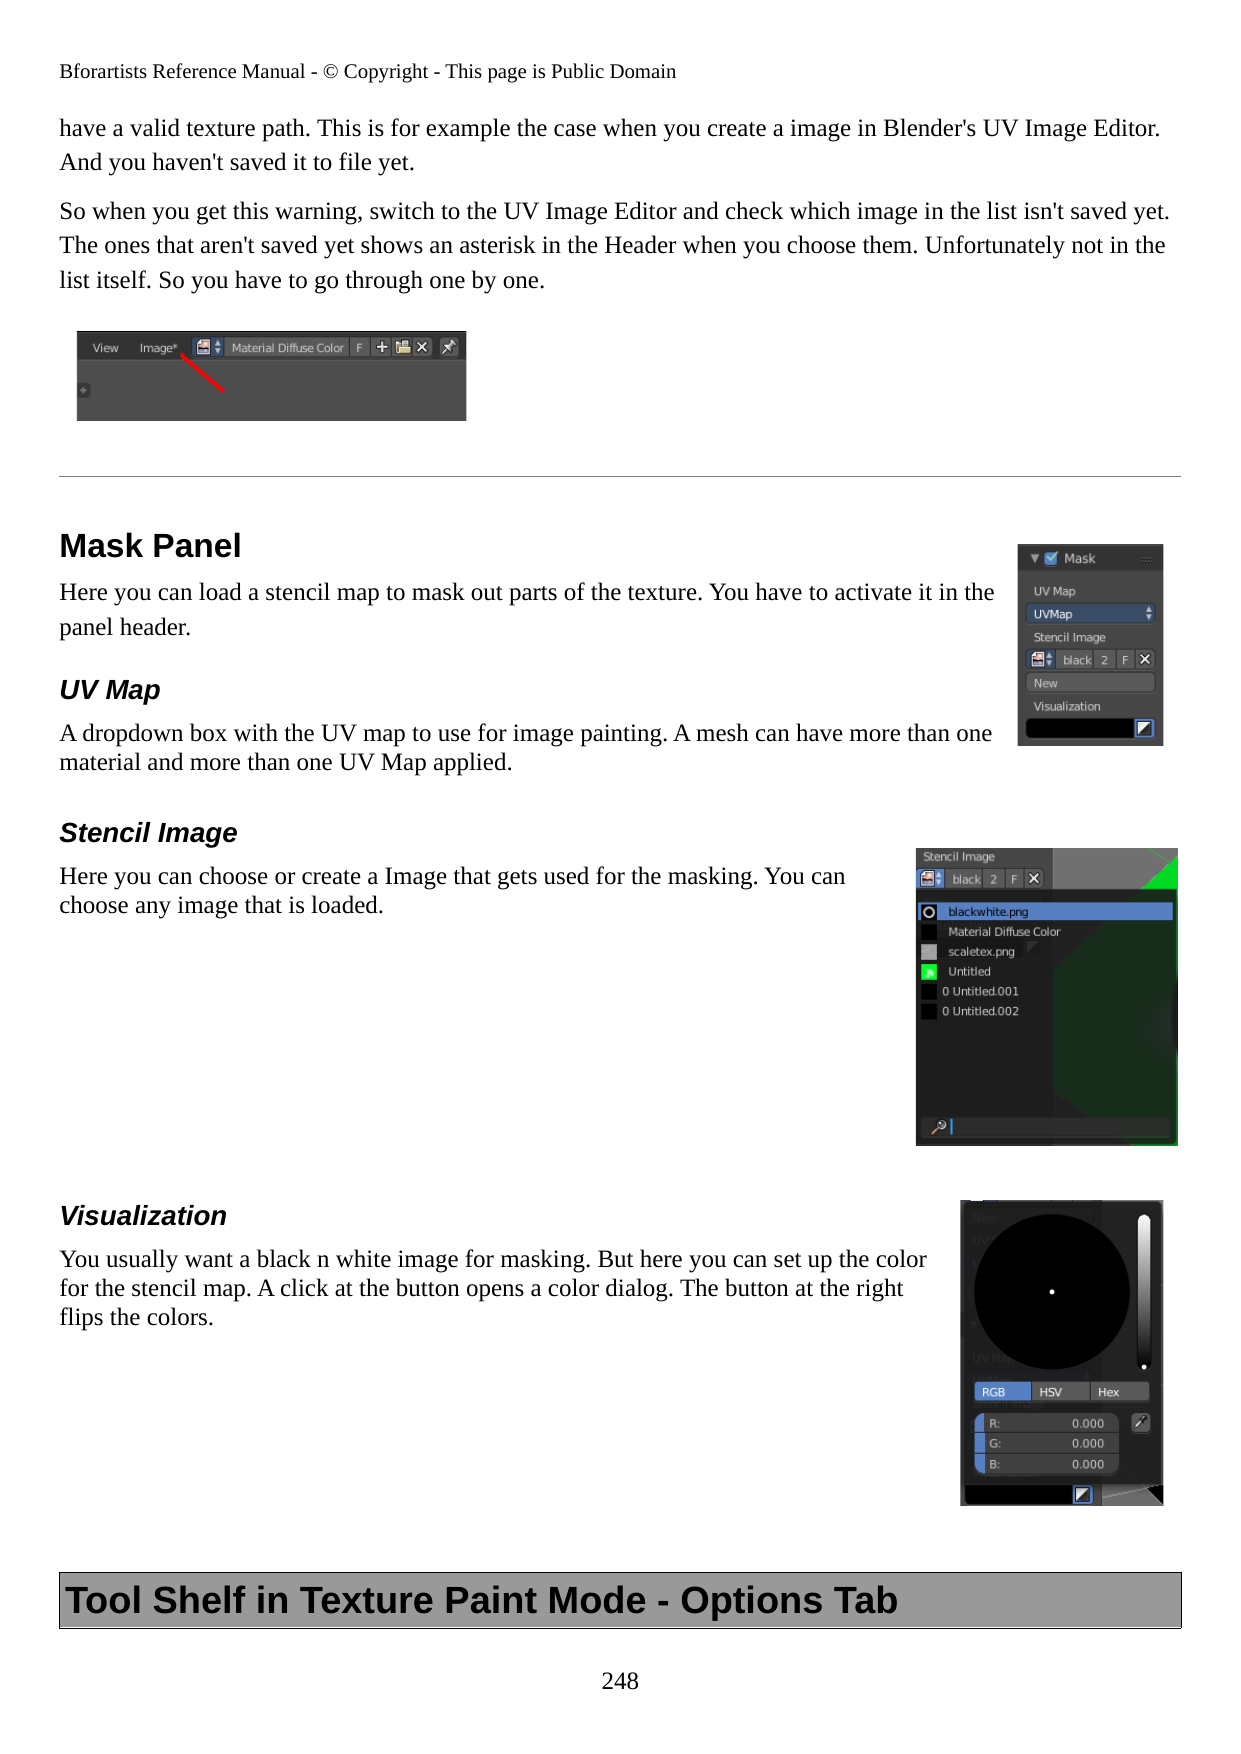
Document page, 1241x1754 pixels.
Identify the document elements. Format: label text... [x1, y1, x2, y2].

subtitle [1164, 1200, 1181, 1232]
text Here you can choose or create a Image that gets used for the masking. You can choose any image that is loaded. [59, 861, 915, 918]
text A dropdown box with the UV map to use for image painting. A mesh can have more than one material and more than one UV Map applied. [59, 718, 1181, 775]
text Here you can load a stencil map to mask out parts of the texture. You have to activate it in the panel header. [59, 577, 1017, 641]
picture [76, 331, 467, 421]
text So when you get this warning, switch to the UV Image Editor and check which image in the list isn't saved yet. The ones that aren't saved yet shows an asterisk in the Header when you choose them. Unfortunately not in the list itself. So you have to go through one by one. [59, 196, 1181, 294]
subtitle Visualization [59, 1200, 960, 1232]
text have a valid texture path. This is for example the case when you create a image in Blender's UV Image Editor. And you haven't saved it to file yet. [59, 113, 1181, 176]
subtitle Stencil Image [59, 817, 1181, 848]
picture [915, 848, 1178, 1146]
subtitle Mask Panel [59, 526, 1181, 565]
table_header Tool Shelf in Texture Paint Mode - Options Tab [60, 1573, 1181, 1627]
picture [960, 1200, 1164, 1506]
subtitle [1164, 673, 1181, 705]
text You usually want a black n white image for masking. But here you can set up the color for the stencil map. A click at the button opens a color dialog. The button at the right flips the colors. [59, 1244, 960, 1330]
picture [1017, 544, 1164, 746]
subtitle UV Map [59, 673, 1017, 705]
